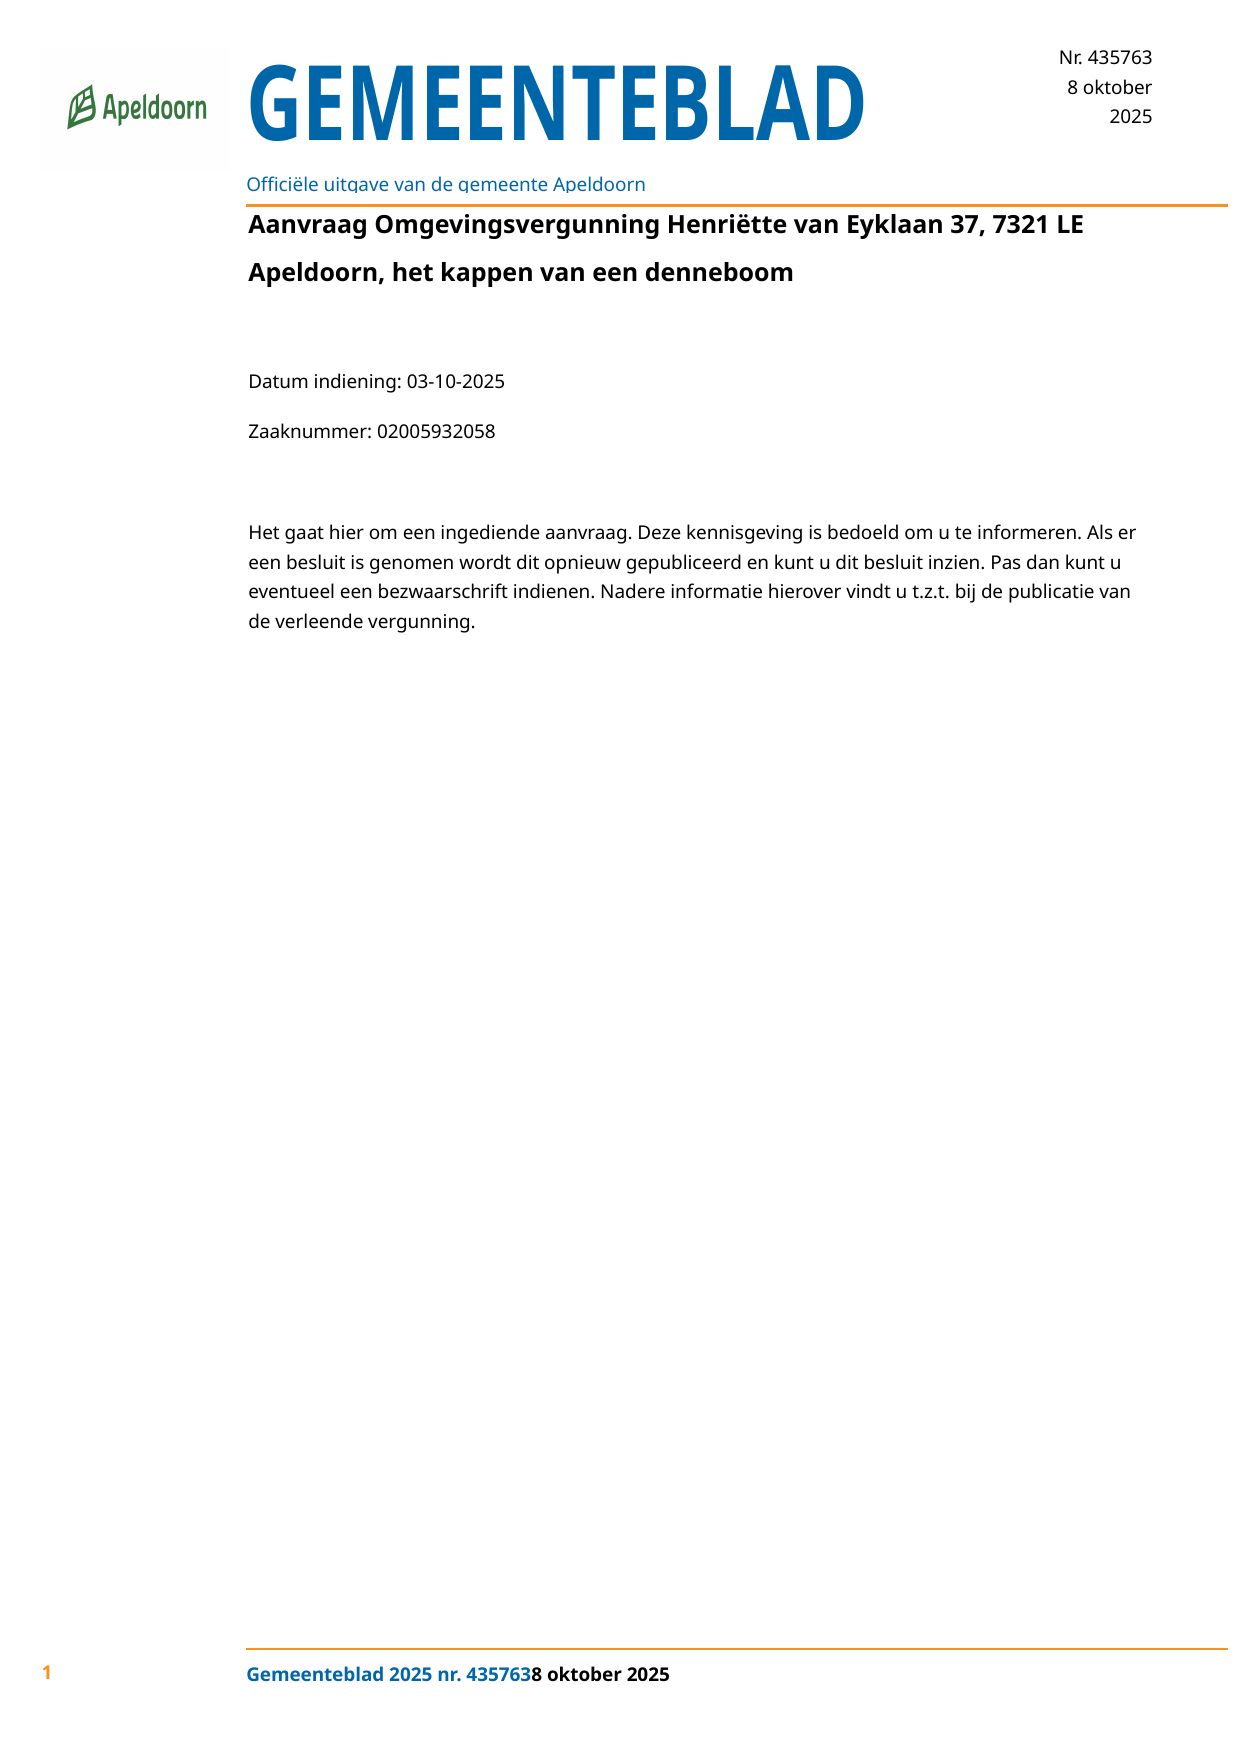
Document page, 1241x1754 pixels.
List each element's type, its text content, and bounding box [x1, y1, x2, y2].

text Het gaat hier om een ingediende aanvraag. Deze kennisgeving is bedoeld om u te informeren. Als er een besluit is genomen wordt dit opnieuw gepubliceerd en kunt u dit besluit inzien. Pas dan kunt u eventueel een bezwaarschrift indienen. Nadere informatie hierover vindt u t.z.t. bij de publicatie van de verleende vergunning. [248, 519, 1152, 634]
text Aanvraag Omgevingsvergunning Henriëtte van Eyklaan 37, 7321 LE Apeldoorn, het kappen van een denneboom [248, 207, 1152, 288]
picture [41, 47, 231, 172]
text Zaaknummer: 02005932058 [248, 419, 1152, 444]
text Datum indiening: 03-10-2025 [248, 368, 1152, 394]
